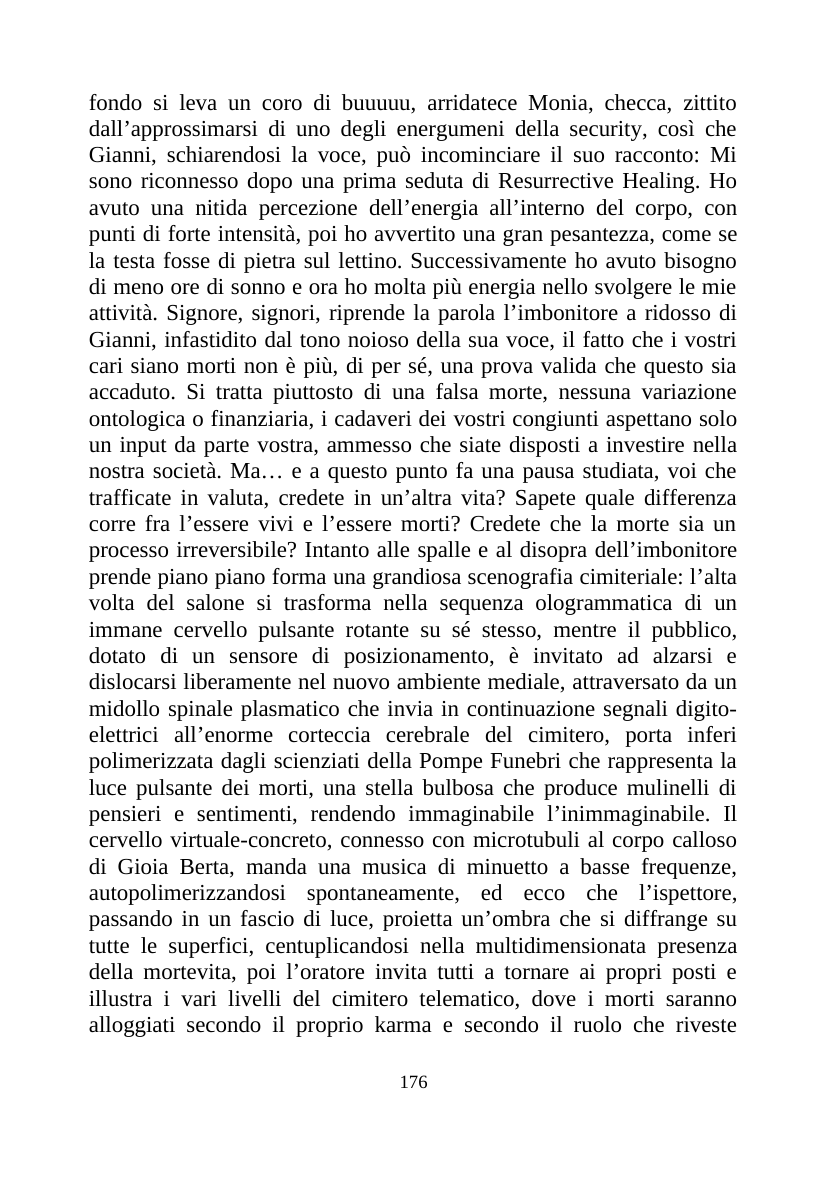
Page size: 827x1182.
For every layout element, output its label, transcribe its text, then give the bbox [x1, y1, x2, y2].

text fondo si leva un coro di buuuuu, arridatece Monia, checca, zittito dall’approssimarsi di uno degli energumeni della security, così che Gianni, schiarendosi la voce, può incominciare il suo racconto: Mi sono riconnesso dopo una prima seduta di Resurrective Healing. Ho avuto una nitida percezione dell’energia all’interno del corpo, con punti di forte intensità, poi ho avvertito una gran pesantezza, come se la testa fosse di pietra sul lettino. Successivamente ho avuto bisogno di meno ore di sonno e ora ho molta più energia nello svolgere le mie attività. Signore, signori, riprende la parola l’imbonitore a ridosso di Gianni, infastidito dal tono noioso della sua voce, il fatto che i vostri cari siano morti non è più, di per sé, una prova valida che questo sia accaduto. Si tratta piuttosto di una falsa morte, nessuna variazione ontologica o finanziaria, i cadaveri dei vostri congiunti aspettano solo un input da parte vostra, ammesso che siate disposti a investire nella nostra società. Ma… e a questo punto fa una pausa studiata, voi che trafficate in valuta, credete in un’altra vita? Sapete quale differenza corre fra l’essere vivi e l’essere morti? Credete che la morte sia un processo irreversibile? Intanto alle spalle e al disopra dell’imbonitore prende piano piano forma una grandiosa scenografia cimiteriale: l’alta volta del salone si trasforma nella sequenza ologrammatica di un immane cervello pulsante rotante su sé stesso, mentre il pubblico, dotato di un sensore di posizionamento, è invitato ad alzarsi e dislocarsi liberamente nel nuovo ambiente mediale, attraversato da un midollo spinale plasmatico che invia in continuazione segnali digito-elettrici all’enorme corteccia cerebrale del cimitero, porta inferi polimerizzata dagli scienziati della Pompe Funebri che rappresenta la luce pulsante dei morti, una stella bulbosa che produce mulinelli di pensieri e sentimenti, rendendo immaginabile l’inimmaginabile. Il cervello virtuale-concreto, connesso con microtubuli al corpo calloso di Gioia Berta, manda una musica di minuetto a basse frequenze, autopolimerizzandosi spontaneamente, ed ecco che l’ispettore, passando in un fascio di luce, proietta un’ombra che si diffrange su tutte le superfici, centuplicandosi nella multidimensionata presenza della mortevita, poi l’oratore invita tutti a tornare ai propri posti e illustra i vari livelli del cimitero telematico, dove i morti saranno alloggiati secondo il proprio karma e secondo il ruolo che riveste [89, 88, 738, 1037]
